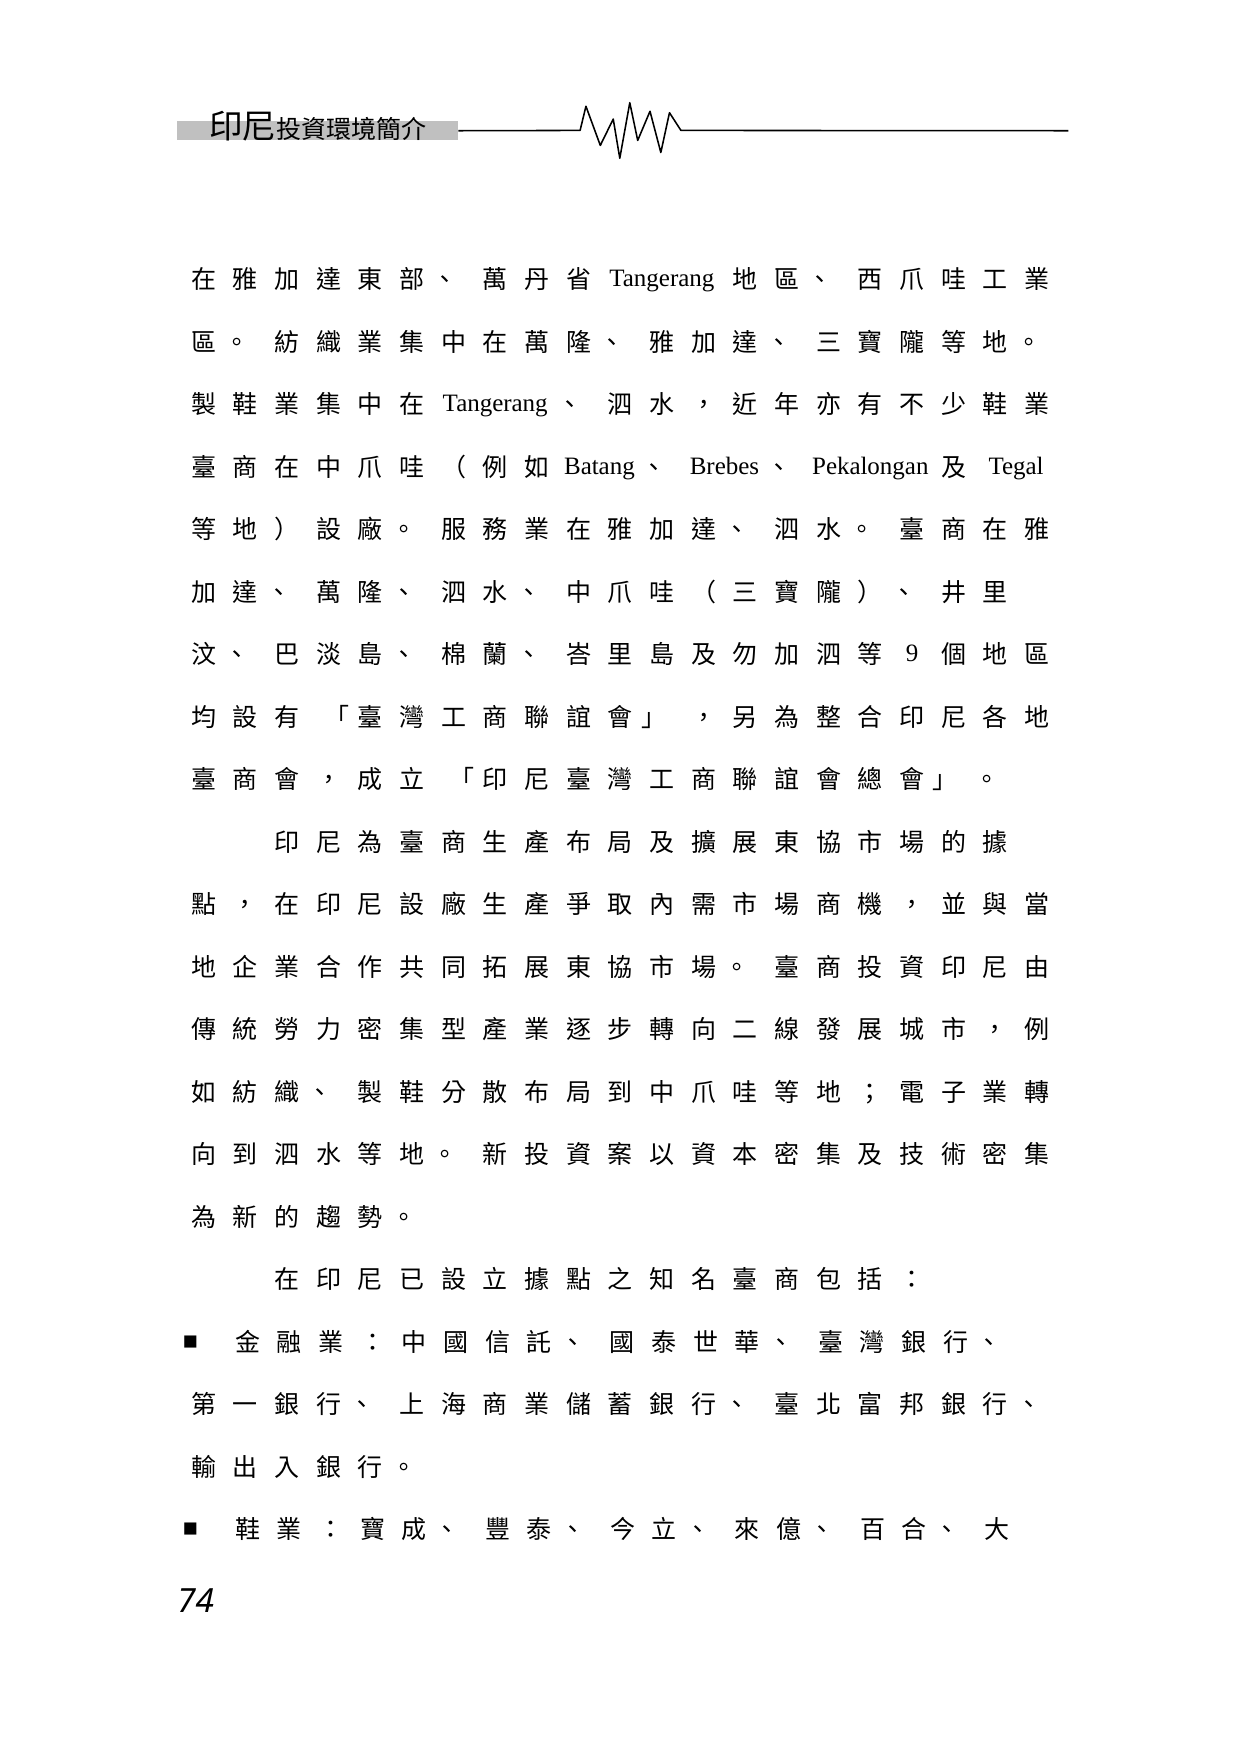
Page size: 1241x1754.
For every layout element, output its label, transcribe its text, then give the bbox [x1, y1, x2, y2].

text 在印尼已設立據點之知名臺商包括： [183, 1236, 1058, 1299]
text 印尼為臺商生產布局及擴展東協市場的據點，在印尼設廠生產爭取內需市場商機，並與當地企業合作共同拓展東協市場。臺商投資印尼由傳統勞力密集型產業逐步轉向二線發展城市，例如紡織、製鞋分散布局到中爪哇等地；電子業轉向到泗水等地。新投資案以資本密集及技術密集為新的趨勢。 [183, 799, 1058, 1236]
text 在雅加達東部、萬丹省Tangerang地區、西爪哇工業區。紡織業集中在萬隆、雅加達、三寶隴等地。製鞋業集中在Tangerang、泗水，近年亦有不少鞋業臺商在中爪哇（例如Batang、Brebes、Pekalongan及Tegal等地）設廠。服務業在雅加達、泗水。臺商在雅加達、萬隆、泗水、中爪哇（三寶隴）、井里汶、巴淡島、棉蘭、峇里島及勿加泗等9個地區均設有「臺灣工商聯誼會」，另為整合印尼各地臺商會，成立「印尼臺灣工商聯誼會總會」。 [183, 236, 1058, 799]
text ■ 鞋業：寶成、豐泰、今立、來億、百合、大 [134, 1486, 1058, 1549]
text ■ 金融業：中國信託、國泰世華、臺灣銀行、第一銀行、上海商業儲蓄銀行、臺北富邦銀行、輸出入銀行。 [134, 1299, 1058, 1486]
